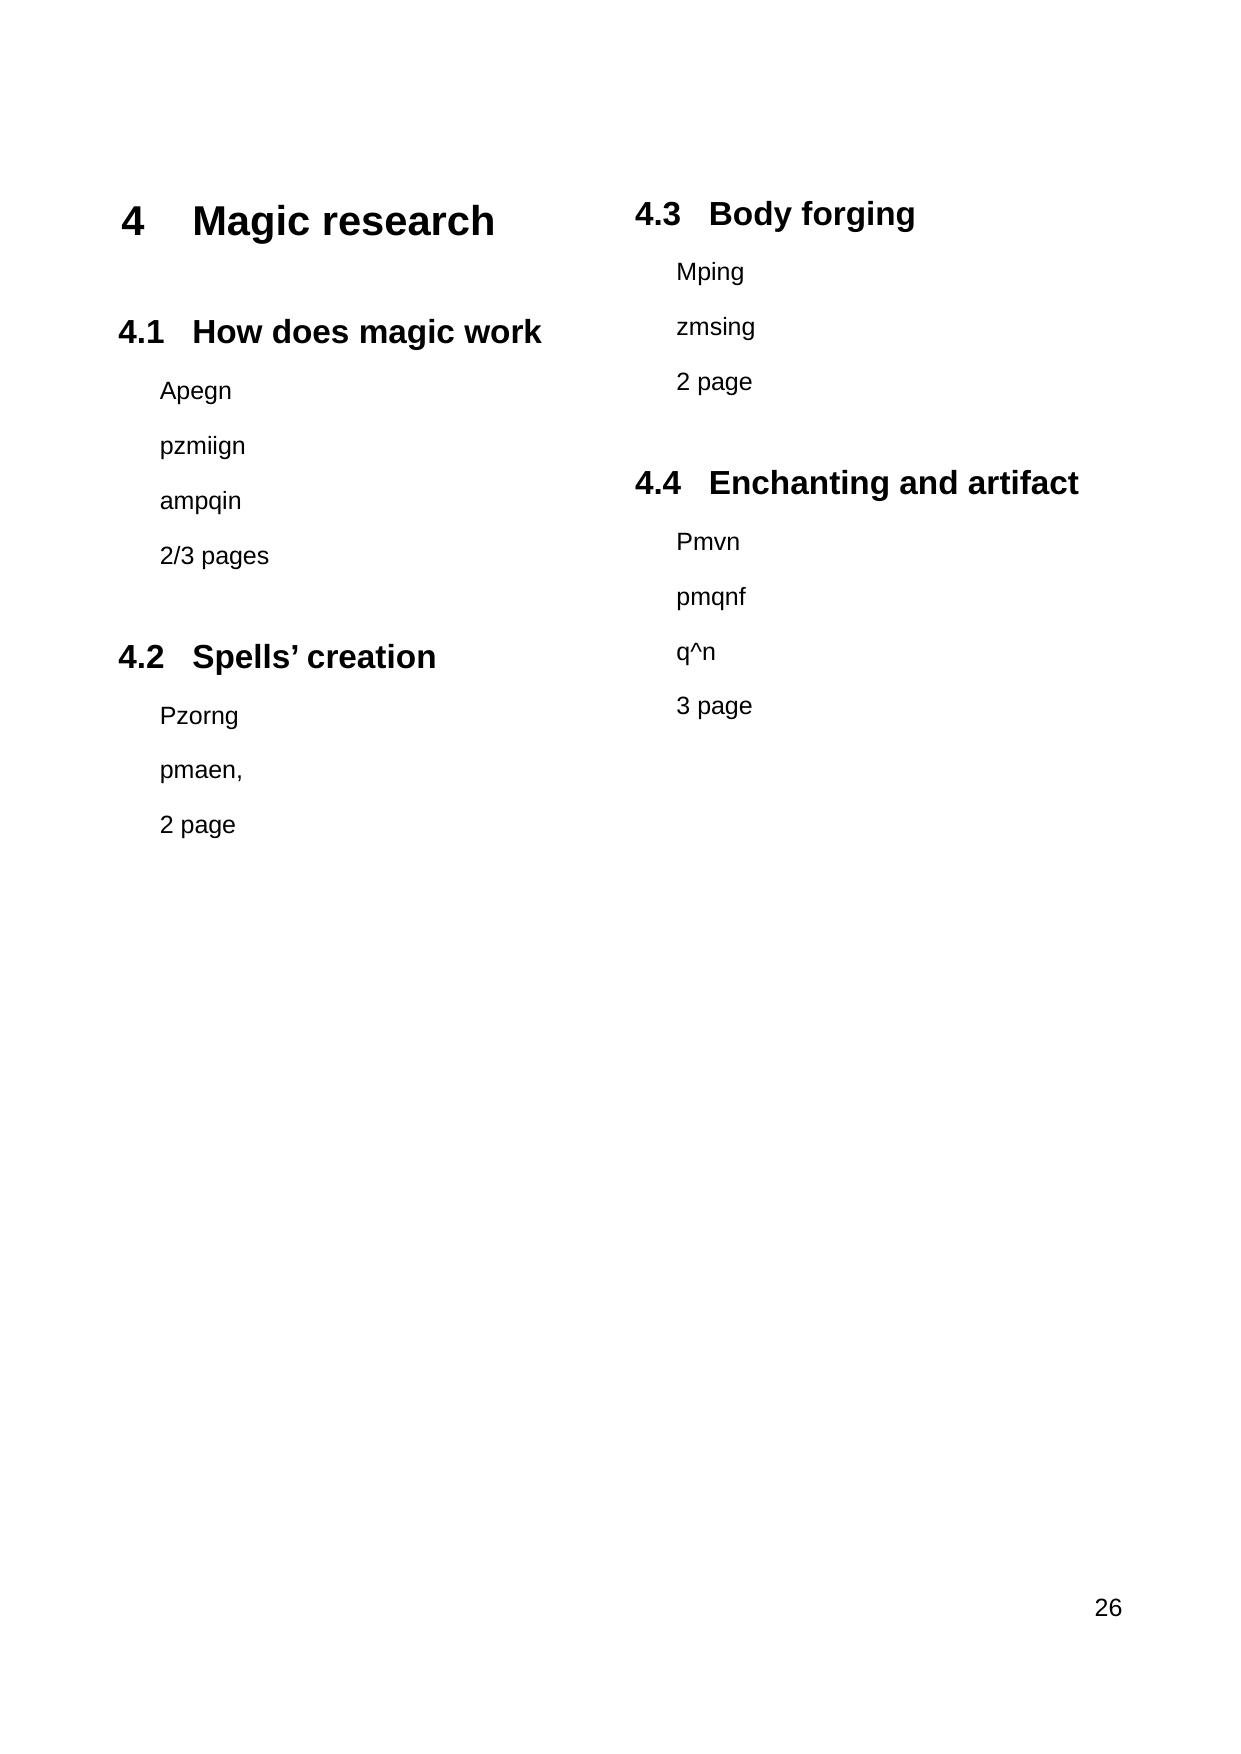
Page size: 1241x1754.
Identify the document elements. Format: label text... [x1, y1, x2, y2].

subtitle Enchanting and artifact [635, 463, 1122, 502]
text ampqin [118, 486, 605, 515]
text 3 page [635, 691, 1122, 720]
subtitle Magic research [118, 193, 605, 247]
text pzmiign [118, 431, 605, 460]
text Pmvn [635, 527, 1122, 555]
text pmqnf [635, 582, 1122, 610]
text 2 page [118, 810, 605, 839]
text Pzorng [118, 701, 605, 729]
text pmaen, [118, 756, 605, 784]
text q^n [635, 636, 1122, 665]
text 2 page [635, 367, 1122, 396]
text Apegn [118, 376, 605, 405]
subtitle Spells’ creation [118, 637, 605, 676]
text Mping [635, 257, 1122, 286]
subtitle How does magic work [118, 313, 605, 351]
subtitle Body forging [635, 193, 1122, 232]
text 2/3 pages [118, 541, 605, 569]
text zmsing [635, 312, 1122, 341]
